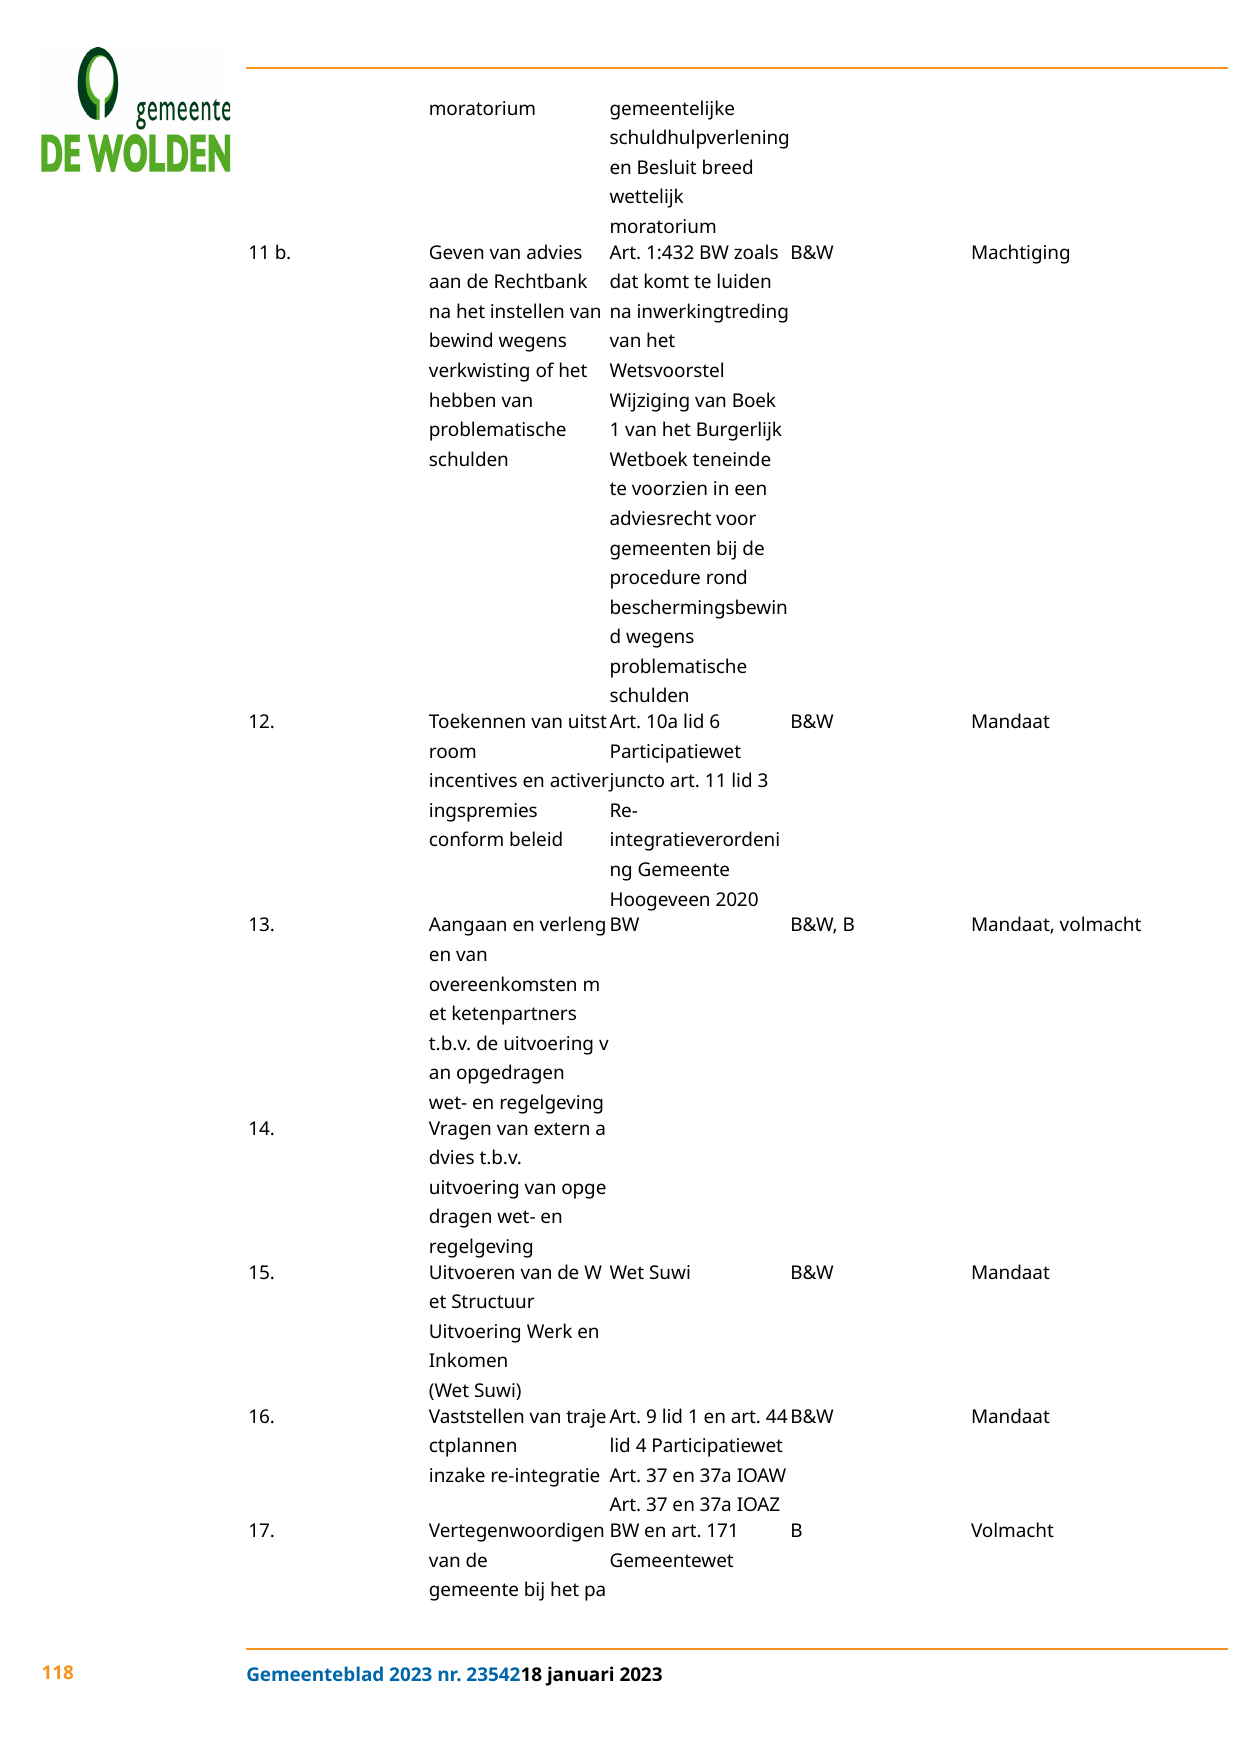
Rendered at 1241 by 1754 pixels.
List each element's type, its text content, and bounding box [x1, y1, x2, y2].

table_cell Art. 10a lid 6 Participatiewet juncto art. 11 lid 3 Re-integratieverordening Gemeente Hoogeveen 2020 [609, 708, 790, 912]
table_cell Toekennen van uitstroom incentives en activeringspremies conform beleid [429, 708, 609, 912]
table_cell Mandaat [971, 1403, 1152, 1517]
table_cell [971, 1115, 1152, 1259]
table_cell Mandaat [971, 708, 1152, 912]
table_cell Mandaat, volmacht [971, 912, 1152, 1115]
table_cell Machtiging [971, 239, 1152, 708]
table_cell 11 b. [248, 239, 429, 708]
picture [41, 47, 231, 172]
table_cell B&W [790, 1403, 971, 1517]
table_cell 16. [248, 1403, 429, 1517]
table_cell 12. [248, 708, 429, 912]
table_cell BW [609, 912, 790, 1115]
table_cell Wet Suwi [609, 1259, 790, 1403]
table_cell B&W [790, 708, 971, 912]
table_cell Geven van advies aan de Rechtbank na het instellen van bewind wegens verkwisting of het hebben van problematische schulden [429, 239, 609, 708]
table_cell B&W [790, 239, 971, 708]
table_cell Uitvoeren van de Wet Structuur Uitvoering Werk en Inkomen (Wet Suwi) [429, 1259, 609, 1403]
table_cell gemeentelijke schuldhulpverlening en Besluit breed wettelijk moratorium [609, 95, 790, 239]
table_cell B [790, 1518, 971, 1602]
table_cell Volmacht [971, 1518, 1152, 1602]
table_cell Vertegenwoordigen van de gemeente bij het pa [429, 1518, 609, 1602]
table_cell [971, 95, 1152, 239]
table_cell 17. [248, 1518, 429, 1602]
table_cell moratorium [429, 95, 609, 239]
table_cell [248, 95, 429, 239]
table_cell B&W, B [790, 912, 971, 1115]
table_cell [790, 95, 971, 239]
table_cell Aangaan en verlengen van overeenkomsten met ketenpartners t.b.v. de uitvoering van opgedragen wet- en regelgeving [429, 912, 609, 1115]
table_cell 13. [248, 912, 429, 1115]
table_cell Art. 1:432 BW zoals dat komt te luiden na inwerkingtreding van het Wetsvoorstel Wijziging van Boek 1 van het Burgerlijk Wetboek teneinde te voorzien in een adviesrecht voor gemeenten bij de procedure rond beschermingsbewind wegens problematische schulden [609, 239, 790, 708]
table_cell Mandaat [971, 1259, 1152, 1403]
table_cell 15. [248, 1259, 429, 1403]
table_cell Art. 9 lid 1 en art. 44 lid 4 Participatiewet Art. 37 en 37a IOAW Art. 37 en 37a IOAZ [609, 1403, 790, 1517]
table_cell BW en art. 171 Gemeentewet [609, 1518, 790, 1602]
table_cell Vaststellen van trajectplannen inzake re-integratie [429, 1403, 609, 1517]
table_cell [609, 1115, 790, 1259]
table_cell [790, 1115, 971, 1259]
table_cell B&W [790, 1259, 971, 1403]
table_cell 14. [248, 1115, 429, 1259]
table_cell Vragen van extern advies t.b.v. uitvoering van opgedragen wet- en regelgeving [429, 1115, 609, 1259]
